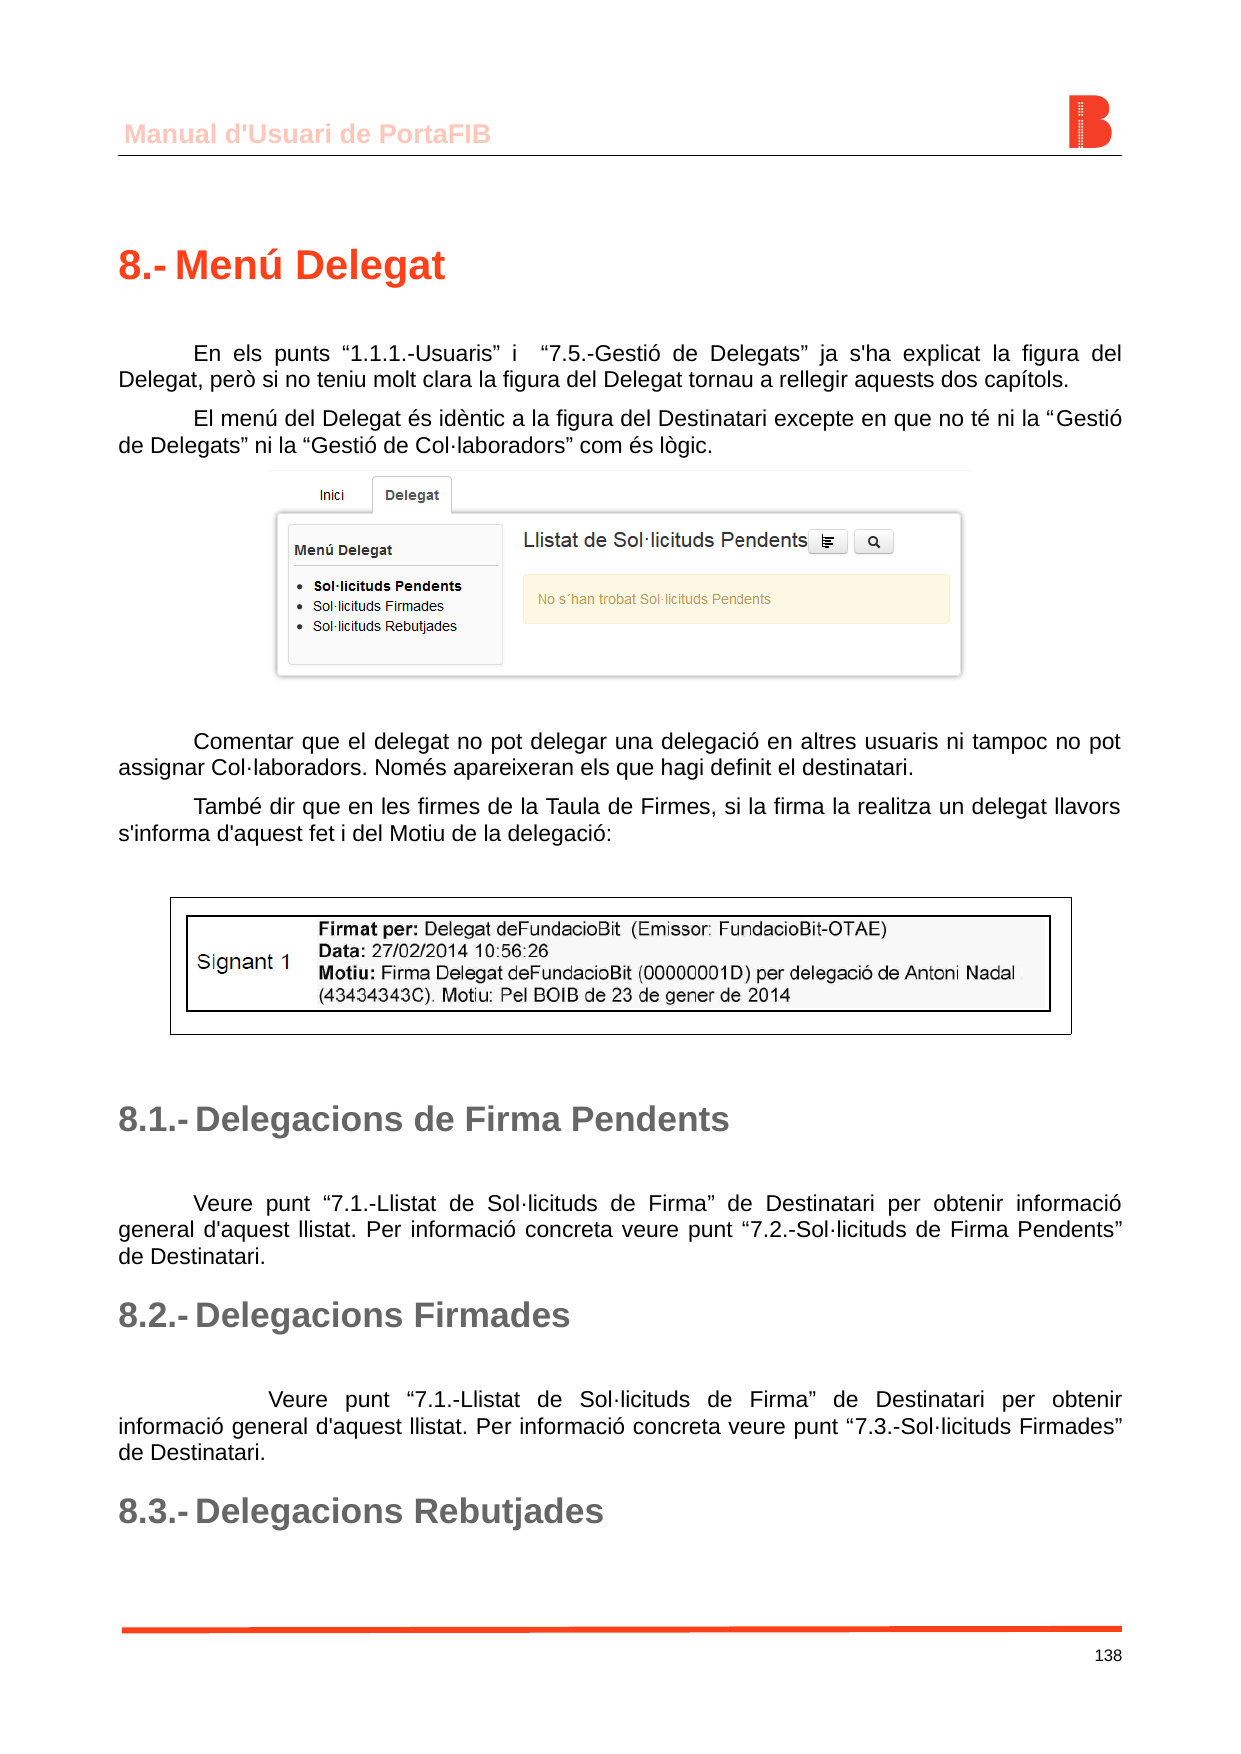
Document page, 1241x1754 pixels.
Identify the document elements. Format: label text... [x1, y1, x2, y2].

picture [172, 900, 1068, 1032]
subtitle Delegacions Firmades [118, 1294, 1122, 1335]
text També dir que en les firmes de la Taula de Firmes, si la firma la realitza un delegat llavors s'informa d'aquest fet i del Motiu de la delegació: [118, 793, 1122, 846]
text Veure punt “7.1.-Llistat de Sol·licituds de Firma” de Destinatari per obtenir informació general d'aquest llistat. Per informació concreta veure punt “7.2.-Sol·licituds de Firma Pendents” de Destinatari. [118, 1190, 1122, 1269]
text Comentar que el delegat no pot delegar una delegació en altres usuaris ni tampoc no pot assignar Col·laboradors. Només apareixeran els que hagi definit el destinatari. [118, 728, 1122, 781]
subtitle Menú Delegat [118, 241, 1122, 289]
subtitle Delegacions de Firma Pendents [118, 1098, 1122, 1139]
text El menú del Delegat és idèntic a la figura del Destinatari excepte en que no té ni la “Gestió de Delegats” ni la “Gestió de Col·laboradors” com és lògic. [118, 405, 1122, 458]
subtitle Delegacions Rebutjades [118, 1490, 1122, 1531]
picture [1063, 94, 1117, 150]
picture [268, 470, 973, 690]
text Veure punt “7.1.-Llistat de Sol·licituds de Firma” de Destinatari per obtenir informació general d'aquest llistat. Per informació concreta veure punt “7.3.-Sol·licituds Firmades” de Destinatari. [118, 1386, 1122, 1465]
text En els punts “1.1.1.-Usuaris” i “7.5.-Gestió de Delegats” ja s'ha explicat la figura del Delegat, però si no teniu molt clara la figura del Delegat tornau a rellegir aquests dos capítols. [118, 340, 1122, 393]
